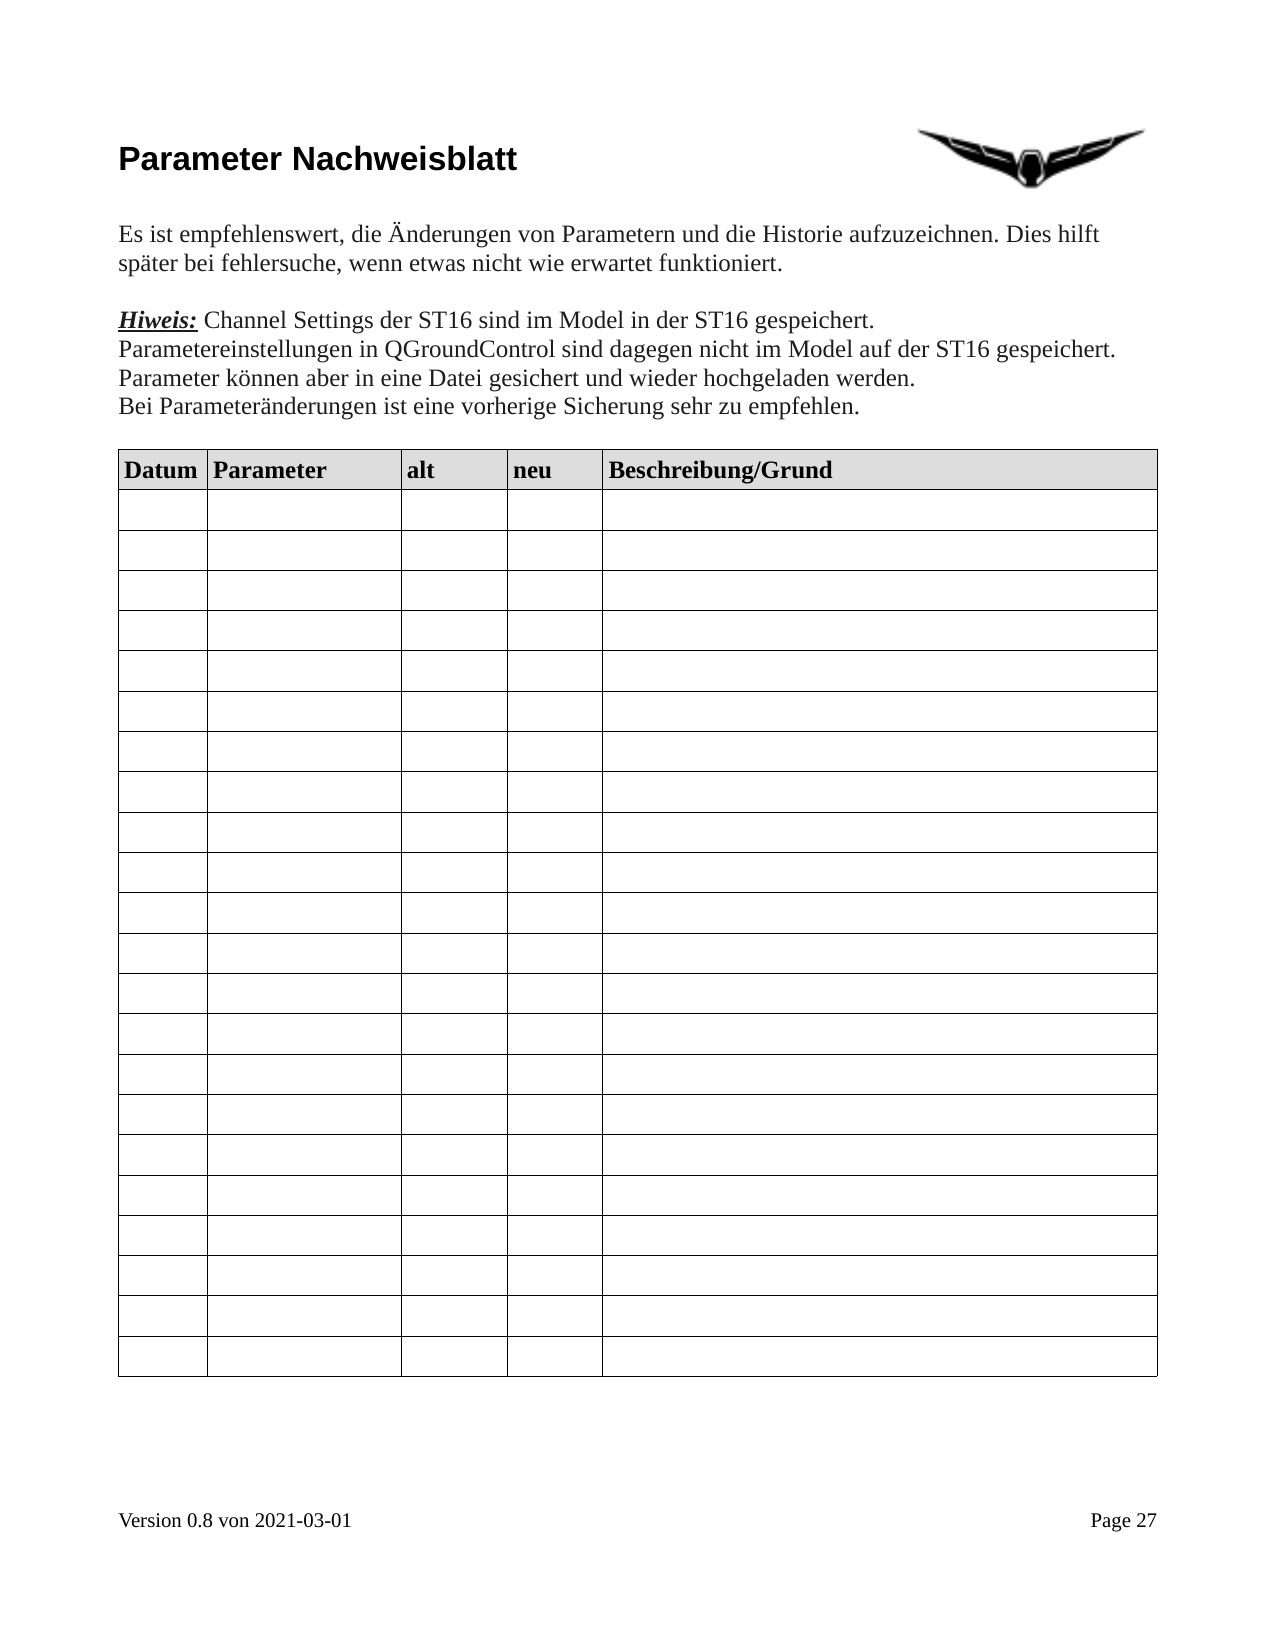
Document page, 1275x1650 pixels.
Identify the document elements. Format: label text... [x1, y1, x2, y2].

table_header Beschreibung/Grund [603, 450, 1157, 489]
table_cell [603, 1135, 1157, 1174]
table_cell [119, 1296, 207, 1336]
table_cell [603, 531, 1157, 570]
table_cell [208, 732, 401, 771]
table_cell [603, 1256, 1157, 1295]
table_cell [508, 1014, 602, 1053]
table_cell [508, 651, 602, 691]
table_cell [508, 772, 602, 812]
table_cell [119, 853, 207, 892]
table_cell [603, 1095, 1157, 1134]
subtitle Parameter Nachweisblatt [118, 139, 914, 178]
table_cell [119, 611, 207, 650]
table_cell [208, 1055, 401, 1094]
table_cell [119, 732, 207, 771]
table_cell [119, 1055, 207, 1094]
table_cell [402, 732, 507, 771]
table_cell [119, 692, 207, 731]
table_cell [402, 1055, 507, 1094]
text Bei Parameteränderungen ist eine vorherige Sicherung sehr zu empfehlen. [118, 391, 1157, 420]
table_cell [402, 772, 507, 812]
table_cell [119, 651, 207, 691]
table_header Parameter [208, 450, 401, 489]
table_cell [402, 1014, 507, 1053]
table_cell [508, 934, 602, 973]
table_cell [119, 1337, 207, 1376]
table_cell [508, 1095, 602, 1134]
table_cell [508, 1055, 602, 1094]
table_cell [402, 490, 507, 529]
table_cell [603, 1014, 1157, 1053]
table_cell [508, 893, 602, 933]
table_cell [508, 490, 602, 529]
table_cell [402, 1256, 507, 1295]
table_cell [119, 974, 207, 1013]
table_cell [119, 1216, 207, 1255]
table_cell [603, 692, 1157, 731]
table_cell [508, 611, 602, 650]
table_cell [208, 1014, 401, 1053]
table_cell [208, 893, 401, 933]
table_cell [119, 531, 207, 570]
table_cell [208, 1296, 401, 1336]
table_cell [402, 1095, 507, 1134]
table_cell [508, 531, 602, 570]
text Parametereinstellungen in QGroundControl sind dagegen nicht im Model auf der ST16 gespeichert. Parameter können aber in eine Datei gesichert und wieder hochgeladen werden. [118, 334, 1157, 391]
table_cell [402, 1337, 507, 1376]
table_cell [508, 732, 602, 771]
table_cell [208, 1256, 401, 1295]
table_cell [119, 1176, 207, 1215]
table_cell [402, 1176, 507, 1215]
table_cell [119, 893, 207, 933]
table_cell [119, 490, 207, 529]
table_cell [402, 1135, 507, 1174]
table_cell [119, 1095, 207, 1134]
table_cell [402, 1216, 507, 1255]
picture [914, 126, 1148, 193]
table_cell [508, 974, 602, 1013]
table_cell [208, 1135, 401, 1174]
table_cell [208, 490, 401, 529]
table_cell [603, 813, 1157, 852]
table_cell [603, 1216, 1157, 1255]
table_cell [508, 1337, 602, 1376]
table_cell [603, 1176, 1157, 1215]
table_cell [119, 813, 207, 852]
table_cell [508, 571, 602, 610]
table_cell [508, 692, 602, 731]
table_cell [119, 571, 207, 610]
table_cell [119, 934, 207, 973]
table_cell [402, 974, 507, 1013]
table_cell [402, 934, 507, 973]
table_cell [603, 732, 1157, 771]
table_cell [119, 1256, 207, 1295]
table_cell [402, 853, 507, 892]
table_cell [508, 1176, 602, 1215]
table_cell [508, 1216, 602, 1255]
table_cell [603, 611, 1157, 650]
table_cell [603, 490, 1157, 529]
table_cell [603, 571, 1157, 610]
table_cell [208, 1216, 401, 1255]
table_cell [208, 611, 401, 650]
table_cell [508, 1256, 602, 1295]
table_cell [603, 772, 1157, 812]
table_cell [119, 1014, 207, 1053]
table_cell [603, 934, 1157, 973]
table_cell [402, 531, 507, 570]
table_cell [603, 974, 1157, 1013]
table_cell [208, 813, 401, 852]
table_cell [402, 692, 507, 731]
table_cell [208, 974, 401, 1013]
table_cell [208, 772, 401, 812]
text Hiweis: Channel Settings der ST16 sind im Model in der ST16 gespeichert. [118, 305, 1157, 334]
table_cell [208, 692, 401, 731]
text Es ist empfehlenswert, die Änderungen von Parametern und die Historie aufzuzeichnen. Dies hilft später bei fehlersuche, wenn etwas nicht wie erwartet funktioniert. [118, 219, 1157, 276]
table_cell [208, 651, 401, 691]
table_cell [119, 1135, 207, 1174]
table_cell [508, 813, 602, 852]
table_cell [208, 1095, 401, 1134]
table_cell [208, 853, 401, 892]
table_header Datum [119, 450, 207, 489]
table_cell [603, 1337, 1157, 1376]
table_cell [402, 611, 507, 650]
table_cell [603, 853, 1157, 892]
table_cell [402, 651, 507, 691]
table_cell [119, 772, 207, 812]
table_cell [402, 813, 507, 852]
table_cell [402, 1296, 507, 1336]
table_cell [208, 1176, 401, 1215]
table_cell [603, 1055, 1157, 1094]
table_header neu [508, 450, 602, 489]
table_cell [402, 571, 507, 610]
table_cell [508, 1135, 602, 1174]
table_cell [508, 853, 602, 892]
table_header alt [402, 450, 507, 489]
table_cell [508, 1296, 602, 1336]
table_cell [603, 893, 1157, 933]
table_cell [208, 934, 401, 973]
table_cell [603, 1296, 1157, 1336]
table_cell [603, 651, 1157, 691]
table_cell [208, 571, 401, 610]
table_cell [208, 1337, 401, 1376]
table_cell [208, 531, 401, 570]
table_cell [402, 893, 507, 933]
